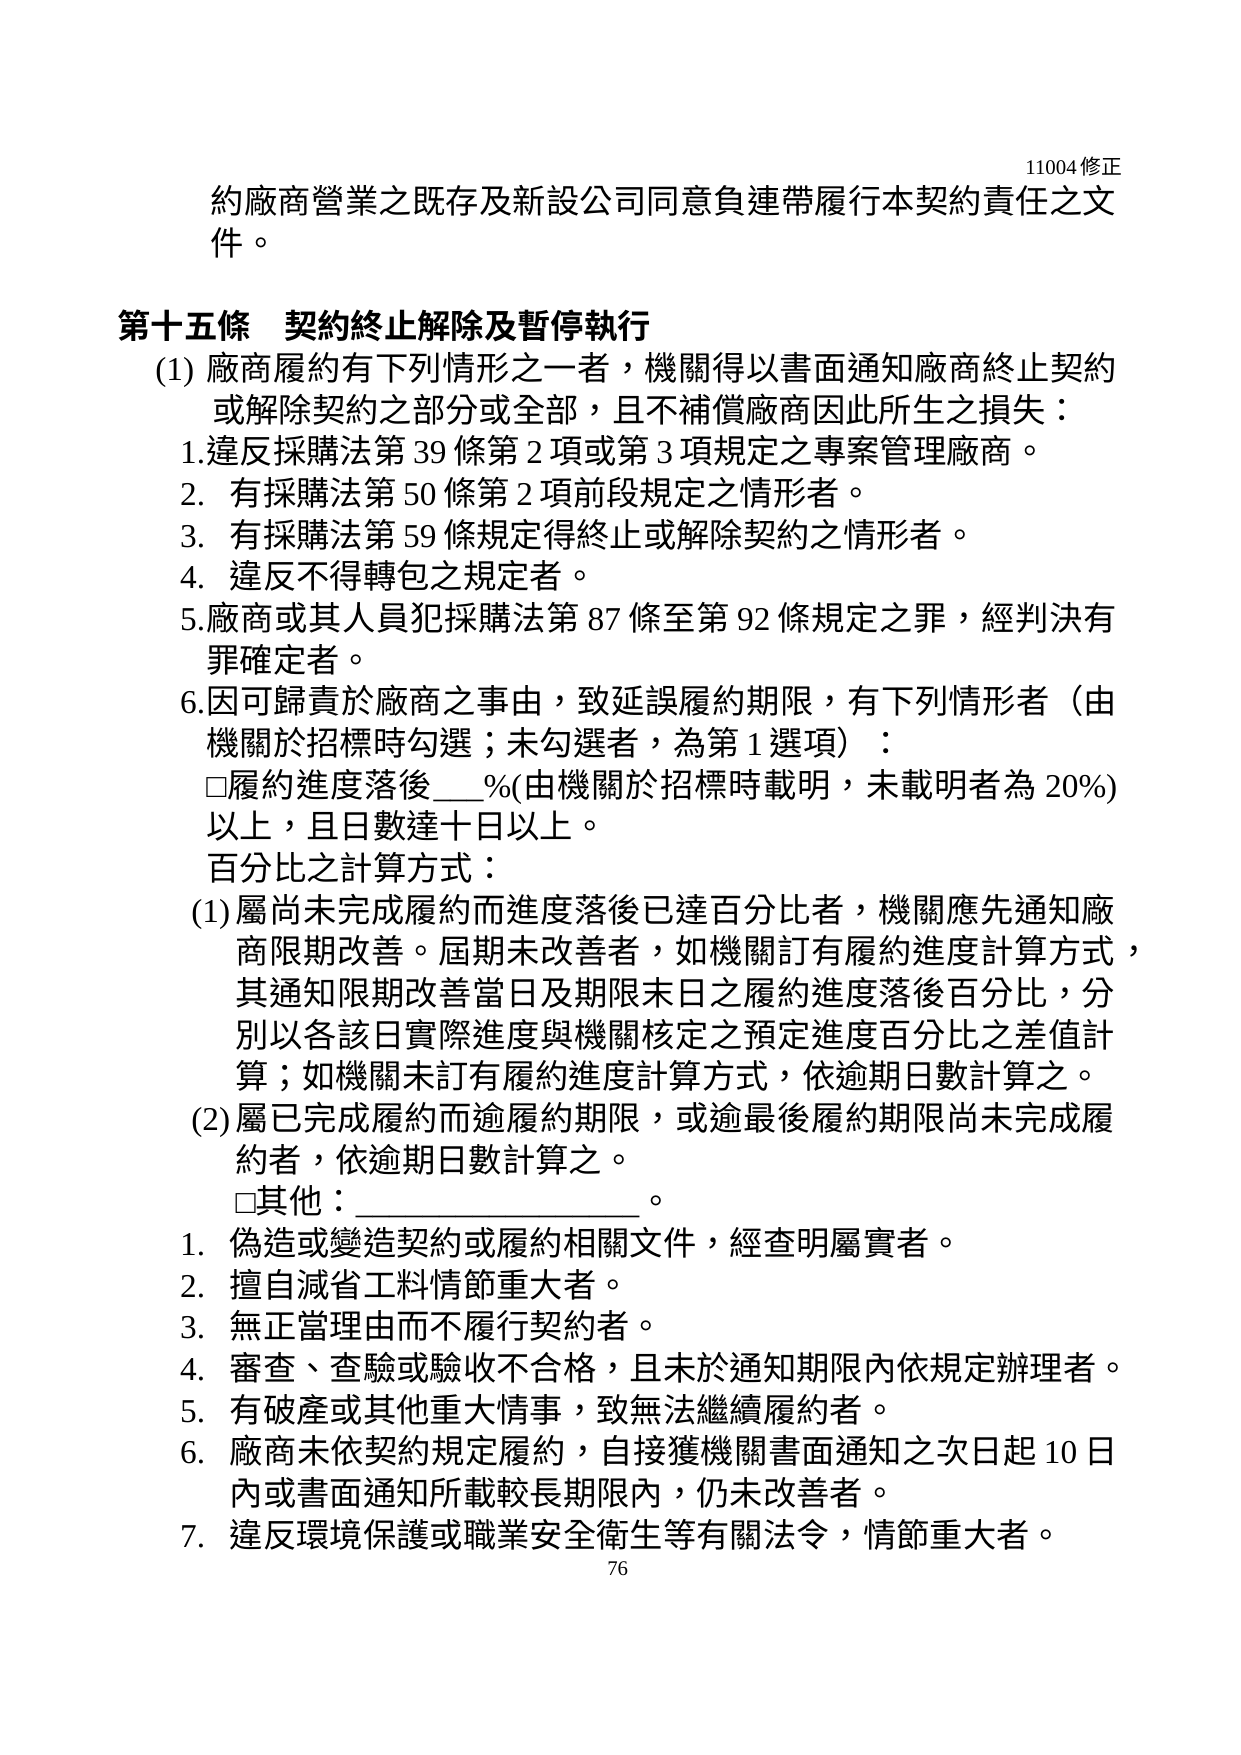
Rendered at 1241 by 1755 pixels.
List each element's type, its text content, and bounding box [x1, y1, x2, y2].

list 偽造或變造契約或履約相關文件，經查明屬實者。 [180, 1222, 1117, 1264]
list 有採購法第59條規定得終止或解除契約之情形者。 [180, 514, 1117, 556]
list 有採購法第50條第2項前段規定之情形者。 [180, 472, 1117, 514]
list 廠商履約有下列情形之一者，機關得以書面通知廠商終止契約或解除契約之部分或全部，且不補償廠商因此所生之損失： [155, 347, 1117, 431]
list 審查、查驗或驗收不合格，且未於通知期限內依規定辦理者。 [180, 1347, 1117, 1389]
list 因可歸責於廠商之事由，致延誤履約期限，有下列情形者（由機關於招標時勾選；未勾選者，為第1選項）： [180, 681, 1117, 764]
text □履約進度落後___%(由機關於招標時載明，未載明者為20%)以上，且日數達十日以上。 [206, 764, 1117, 847]
list 違反環境保護或職業安全衛生等有關法令，情節重大者。 [180, 1514, 1117, 1556]
list 廠商未依契約規定履約，自接獲機關書面通知之次日起10日內或書面通知所載較長期限內，仍未改善者。 [180, 1431, 1117, 1514]
text □其他：_________________。 [235, 1181, 1117, 1222]
list 廠商或其人員犯採購法第87條至第92條規定之罪，經判決有罪確定者。 [180, 597, 1117, 681]
list 違反採購法第39條第2項或第3項規定之專案管理廠商。 [180, 431, 1117, 472]
list 無正當理由而不履行契約者。 [180, 1306, 1117, 1347]
list 屬已完成履約而逾履約期限，或逾最後履約期限尚未完成履約者，依逾期日數計算之。 [191, 1097, 1117, 1181]
list 屬尚未完成履約而進度落後已達百分比者，機關應先通知廠商限期改善。屆期未改善者，如機關訂有履約進度計算方式，其通知限期改善當日及期限末日之履約進度落後百分比，分別以各該日實際進度與機關核定之預定進度百分比之差值計算；如機關未訂有履約進度計算方式，依逾期日數計算之。 [191, 889, 1117, 1097]
list 擅自減省工料情節重大者。 [180, 1264, 1117, 1306]
list 約廠商營業之既存及新設公司同意負連帶履行本契約責任之文件。 [181, 181, 1117, 264]
list 有破產或其他重大情事，致無法繼續履約者。 [180, 1389, 1117, 1431]
text 百分比之計算方式： [206, 847, 1117, 889]
list 違反不得轉包之規定者。 [180, 556, 1117, 597]
text 第十五條 契約終止解除及暫停執行 [117, 306, 1117, 347]
